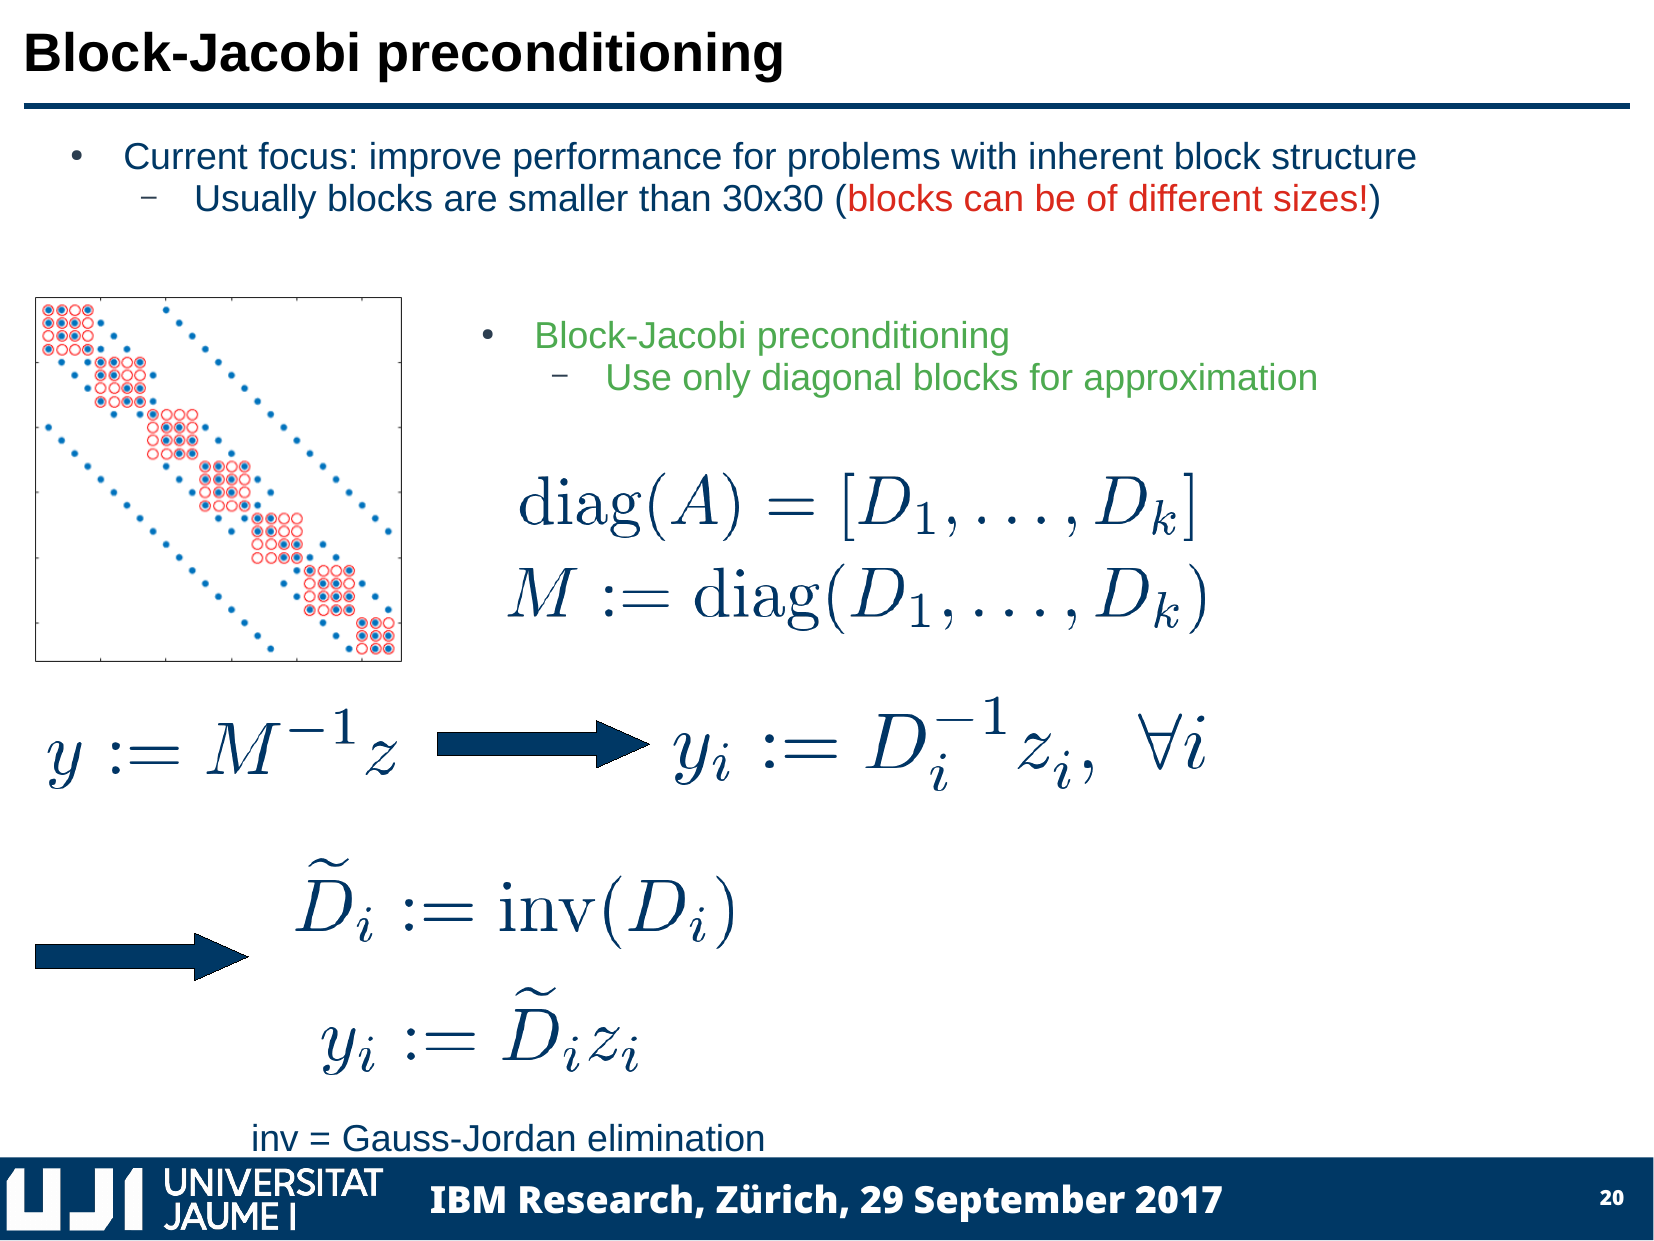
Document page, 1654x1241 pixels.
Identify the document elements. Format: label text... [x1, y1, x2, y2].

title Block-Jacobi preconditioning [23, 0, 1630, 107]
picture [295, 858, 733, 949]
picture [519, 472, 1193, 541]
picture [35, 297, 402, 662]
text_box Current focus: improve performance for problems with inherent block structure Usually blocks are smaller than 30x30 (blocks can be of different sizes!) [37, 128, 1583, 260]
picture [321, 987, 638, 1075]
text_box [35, 933, 249, 981]
picture [0, 1158, 390, 1241]
text_box inv = Gauss-Jordan elimination [236, 1110, 781, 1167]
picture [507, 563, 1205, 634]
picture [673, 696, 1205, 791]
text_box Block-Jacobi preconditioning Use only diagonal blocks for approximation [448, 307, 1424, 414]
picture [47, 708, 397, 789]
text_box [437, 720, 650, 768]
